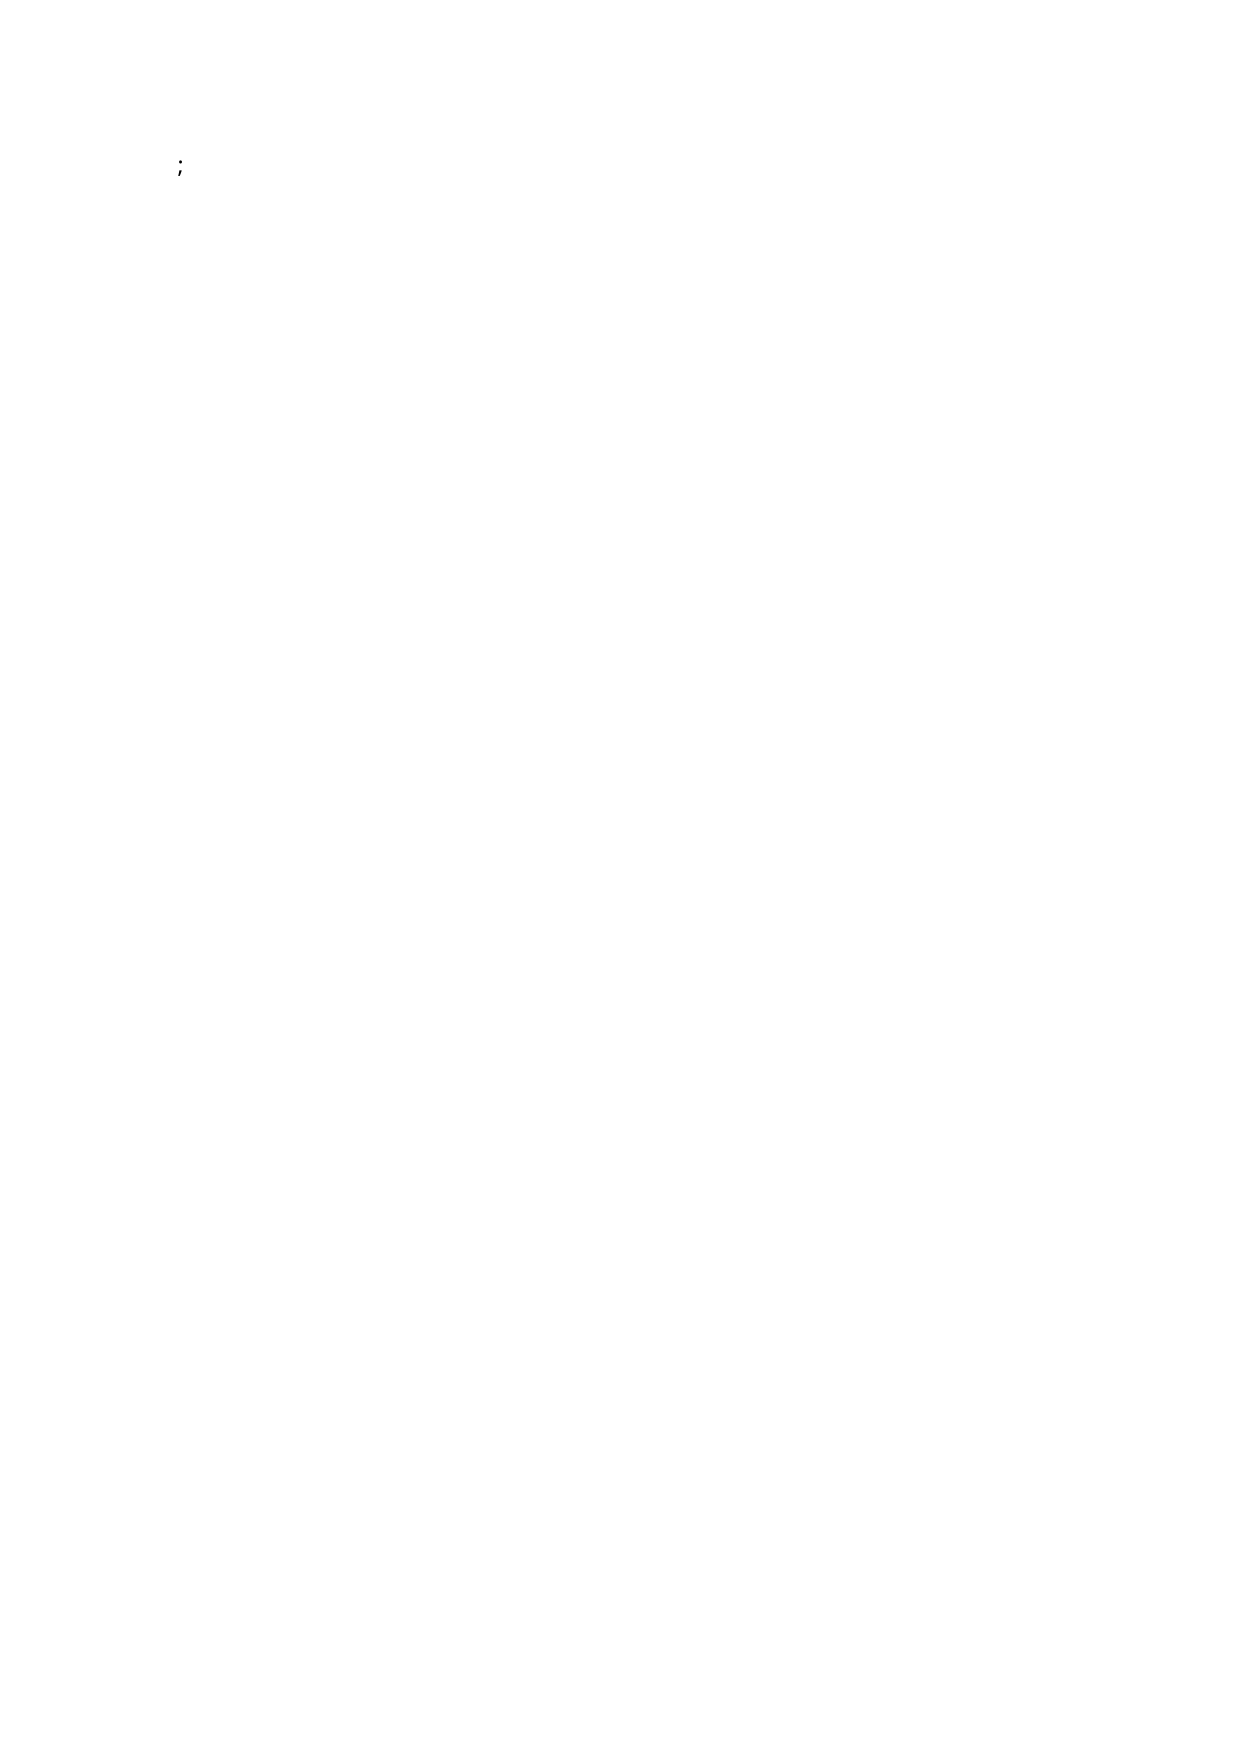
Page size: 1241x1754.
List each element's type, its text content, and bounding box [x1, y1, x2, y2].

text ; [177, 149, 1063, 181]
